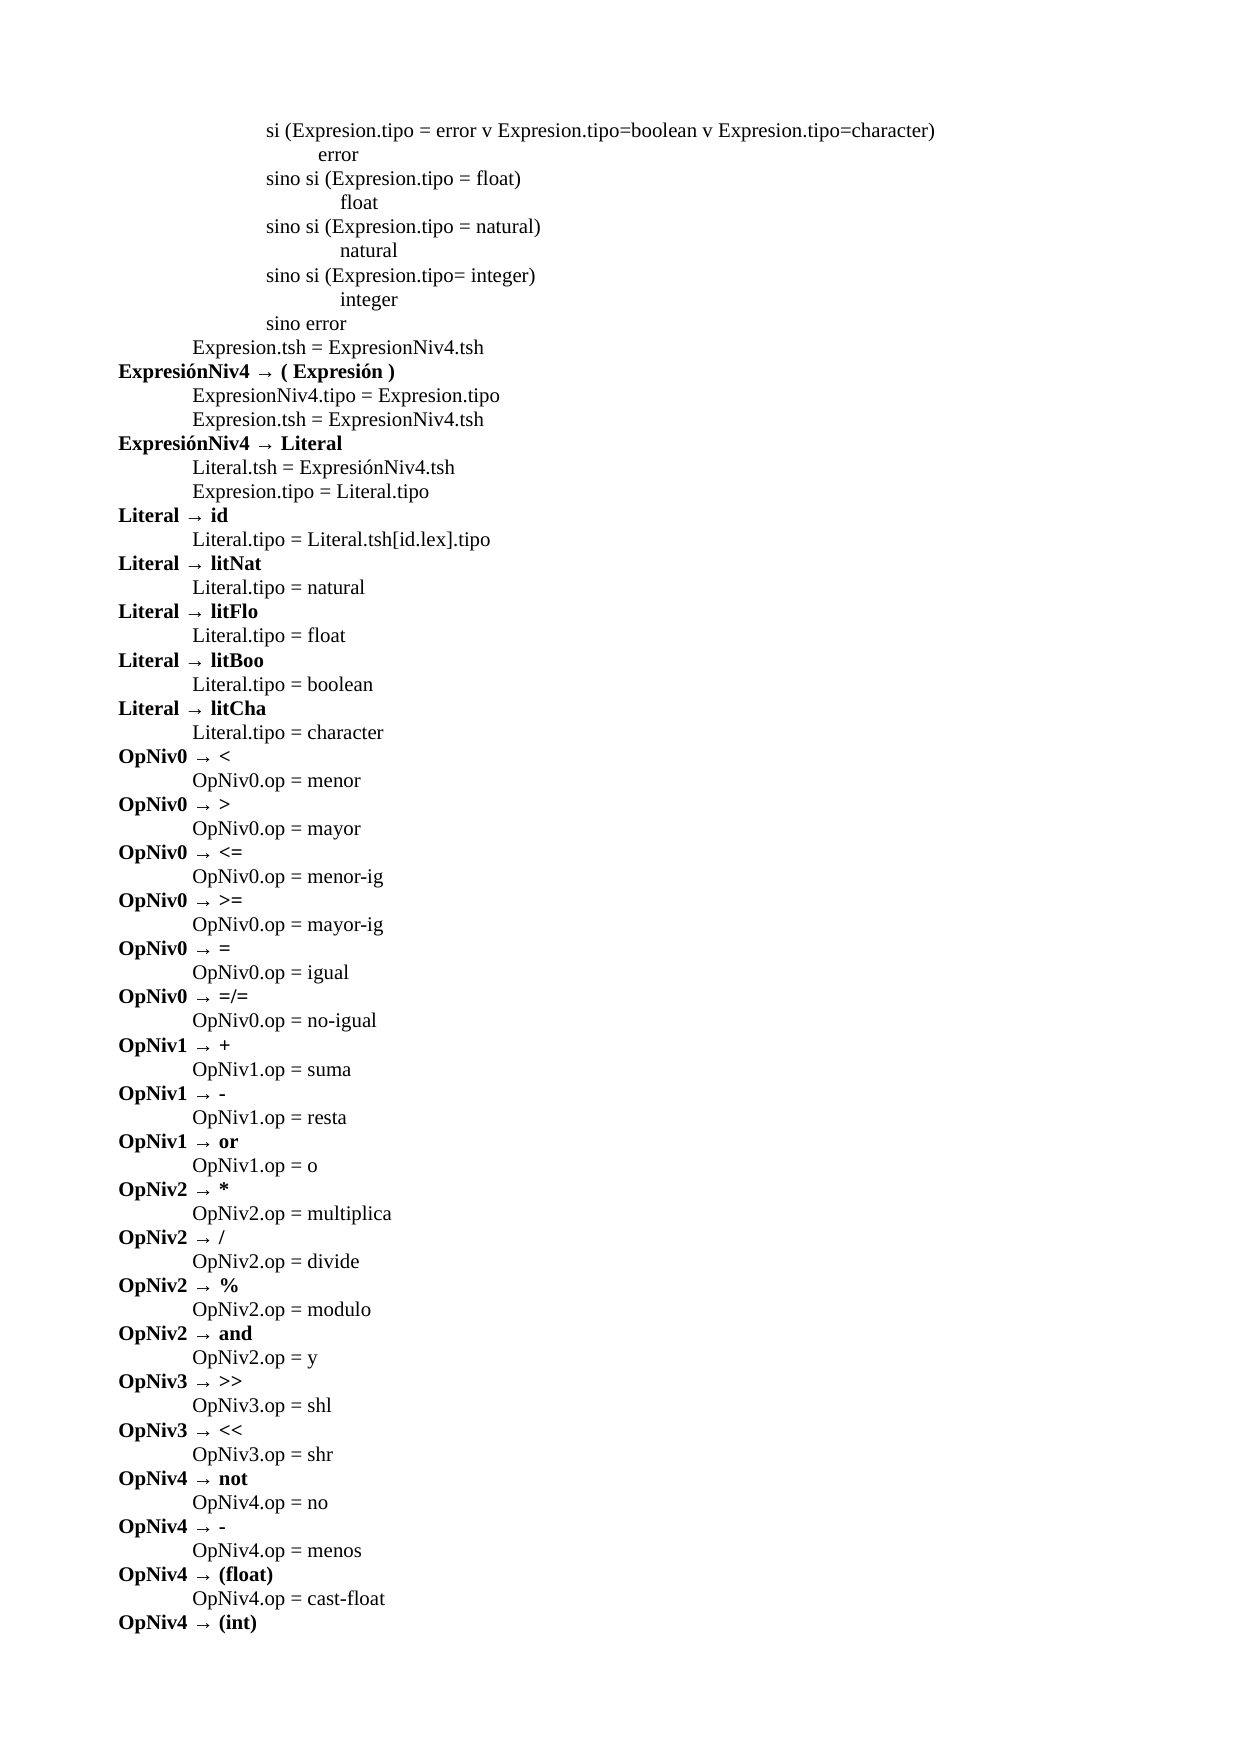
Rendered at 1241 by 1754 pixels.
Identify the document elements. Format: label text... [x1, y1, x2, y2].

text si (Expresion.tipo = error v Expresion.tipo=boolean v Expresion.tipo=character) [118, 118, 1122, 142]
text sino si (Expresion.tipo= integer) [118, 262, 1122, 287]
text OpNiv0 → <= [118, 840, 1122, 864]
text OpNiv1 → + [118, 1032, 1122, 1057]
text OpNiv1 → or [118, 1129, 1122, 1153]
text sino error [118, 311, 1122, 335]
text OpNiv0.op = mayor-ig [118, 912, 1122, 936]
text OpNiv2 → / [118, 1225, 1122, 1249]
text Literal → litCha [118, 696, 1122, 720]
text error [118, 142, 1122, 166]
text OpNiv2 → and [118, 1321, 1122, 1345]
text OpNiv4.op = no [118, 1490, 1122, 1514]
text OpNiv0 → >= [118, 888, 1122, 912]
text OpNiv0.op = mayor [118, 816, 1122, 840]
text OpNiv1 → - [118, 1081, 1122, 1105]
text integer [118, 287, 1122, 311]
text float [118, 190, 1122, 214]
text sino si (Expresion.tipo = float) [118, 166, 1122, 190]
text OpNiv4.op = cast-float [118, 1586, 1122, 1610]
text OpNiv2 → * [118, 1177, 1122, 1201]
text OpNiv0 → =/= [118, 984, 1122, 1008]
text Expresion.tipo = Literal.tipo [118, 479, 1122, 503]
text Literal.tipo = natural [118, 575, 1122, 599]
text Literal → litBoo [118, 647, 1122, 672]
text Literal.tipo = Literal.tsh[id.lex].tipo [118, 527, 1122, 551]
text OpNiv2.op = y [118, 1345, 1122, 1369]
text OpNiv0 → < [118, 744, 1122, 768]
text ExpresiónNiv4 → Literal [118, 431, 1122, 455]
text ExpresiónNiv4 → ( Expresión ) [118, 359, 1122, 383]
text OpNiv2.op = modulo [118, 1297, 1122, 1321]
text Literal.tsh = ExpresiónNiv4.tsh [118, 455, 1122, 479]
text OpNiv4 → not [118, 1466, 1122, 1490]
text OpNiv0.op = igual [118, 960, 1122, 984]
text OpNiv3.op = shl [118, 1393, 1122, 1417]
text Literal.tipo = character [118, 720, 1122, 744]
text OpNiv4 → (float) [118, 1562, 1122, 1586]
text Expresion.tsh = ExpresionNiv4.tsh [118, 335, 1122, 359]
text Literal → litNat [118, 551, 1122, 575]
text sino si (Expresion.tipo = natural) [118, 214, 1122, 238]
text natural [118, 238, 1122, 262]
text OpNiv0.op = menor [118, 768, 1122, 792]
text OpNiv1.op = suma [118, 1057, 1122, 1081]
text OpNiv2.op = divide [118, 1249, 1122, 1273]
text OpNiv0.op = menor-ig [118, 864, 1122, 888]
text Expresion.tsh = ExpresionNiv4.tsh [118, 407, 1122, 431]
text Literal.tipo = float [118, 623, 1122, 647]
text Literal.tipo = boolean [118, 672, 1122, 696]
text OpNiv2.op = multiplica [118, 1201, 1122, 1225]
text OpNiv0 → = [118, 936, 1122, 960]
text OpNiv2 → % [118, 1273, 1122, 1297]
text OpNiv4 → (int) [118, 1610, 1122, 1634]
text OpNiv1.op = resta [118, 1105, 1122, 1129]
text OpNiv0 → > [118, 792, 1122, 816]
text OpNiv4.op = menos [118, 1538, 1122, 1562]
text OpNiv3 → << [118, 1417, 1122, 1442]
text ExpresionNiv4.tipo = Expresion.tipo [118, 383, 1122, 407]
text OpNiv3 → >> [118, 1369, 1122, 1393]
text Literal → id [118, 503, 1122, 527]
text OpNiv0.op = no-igual [118, 1008, 1122, 1032]
text OpNiv4 → - [118, 1514, 1122, 1538]
text OpNiv3.op = shr [118, 1442, 1122, 1466]
text OpNiv1.op = o [118, 1153, 1122, 1177]
text Literal → litFlo [118, 599, 1122, 623]
